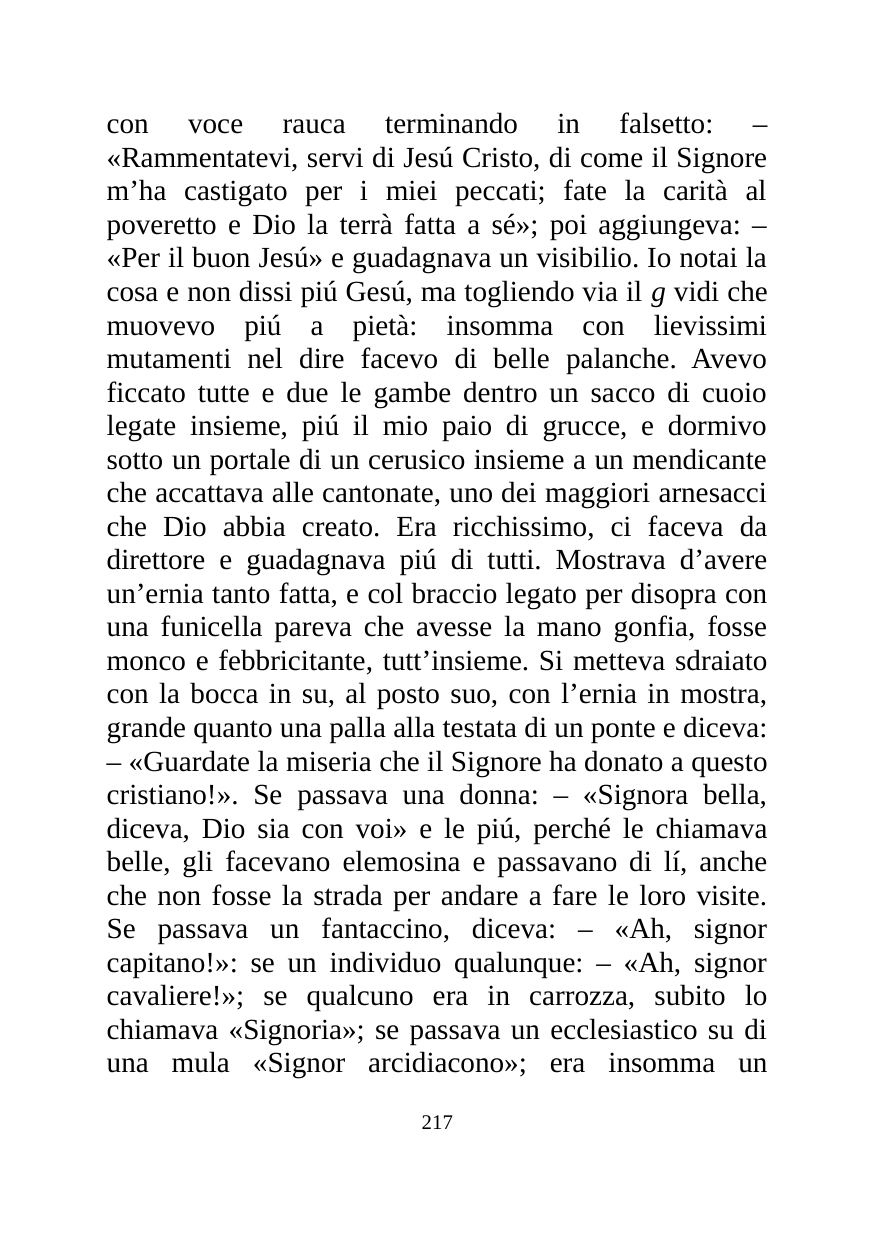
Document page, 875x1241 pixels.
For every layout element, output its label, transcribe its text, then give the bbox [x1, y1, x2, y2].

text con voce rauca terminando in falsetto: – «Rammentatevi, servi di Jesú Cristo, di come il Signore m’ha castigato per i miei peccati; fate la carità al poveretto e Dio la terrà fatta a sé»; poi aggiungeva: – «Per il buon Jesú» e guadagnava un visibilio. Io notai la cosa e non dissi piú Gesú, ma togliendo via il g vidi che muovevo piú a pietà: insomma con lievissimi mutamenti nel dire facevo di belle palanche. Avevo ficcato tutte e due le gambe dentro un sacco di cuoio legate insieme, piú il mio paio di grucce, e dormivo sotto un portale di un cerusico insieme a un mendicante che accattava alle cantonate, uno dei maggiori arnesacci che Dio abbia creato. Era ricchissimo, ci faceva da direttore e guadagnava piú di tutti. Mostrava d’avere un’ernia tanto fatta, e col braccio legato per disopra con una funicella pareva che avesse la mano gonfia, fosse monco e febbricitante, tutt’insieme. Si metteva sdraiato con la bocca in su, al posto suo, con l’ernia in mostra, grande quanto una palla alla testata di un ponte e diceva: – «Guardate la miseria che il Signore ha donato a questo cristiano!». Se passava una donna: – «Signora bella, diceva, Dio sia con voi» e le piú, perché le chiamava belle, gli facevano elemosina e passavano di lí, anche che non fosse la strada per andare a fare le loro visite. Se passava un fantaccino, diceva: – «Ah, signor capitano!»: se un individuo qualunque: – «Ah, signor cavaliere!»; se qualcuno era in carrozza, subito lo chiamava «Signoria»; se passava un ecclesiastico su di una mula «Signor arcidiacono»; era insomma un [106, 106, 768, 1079]
